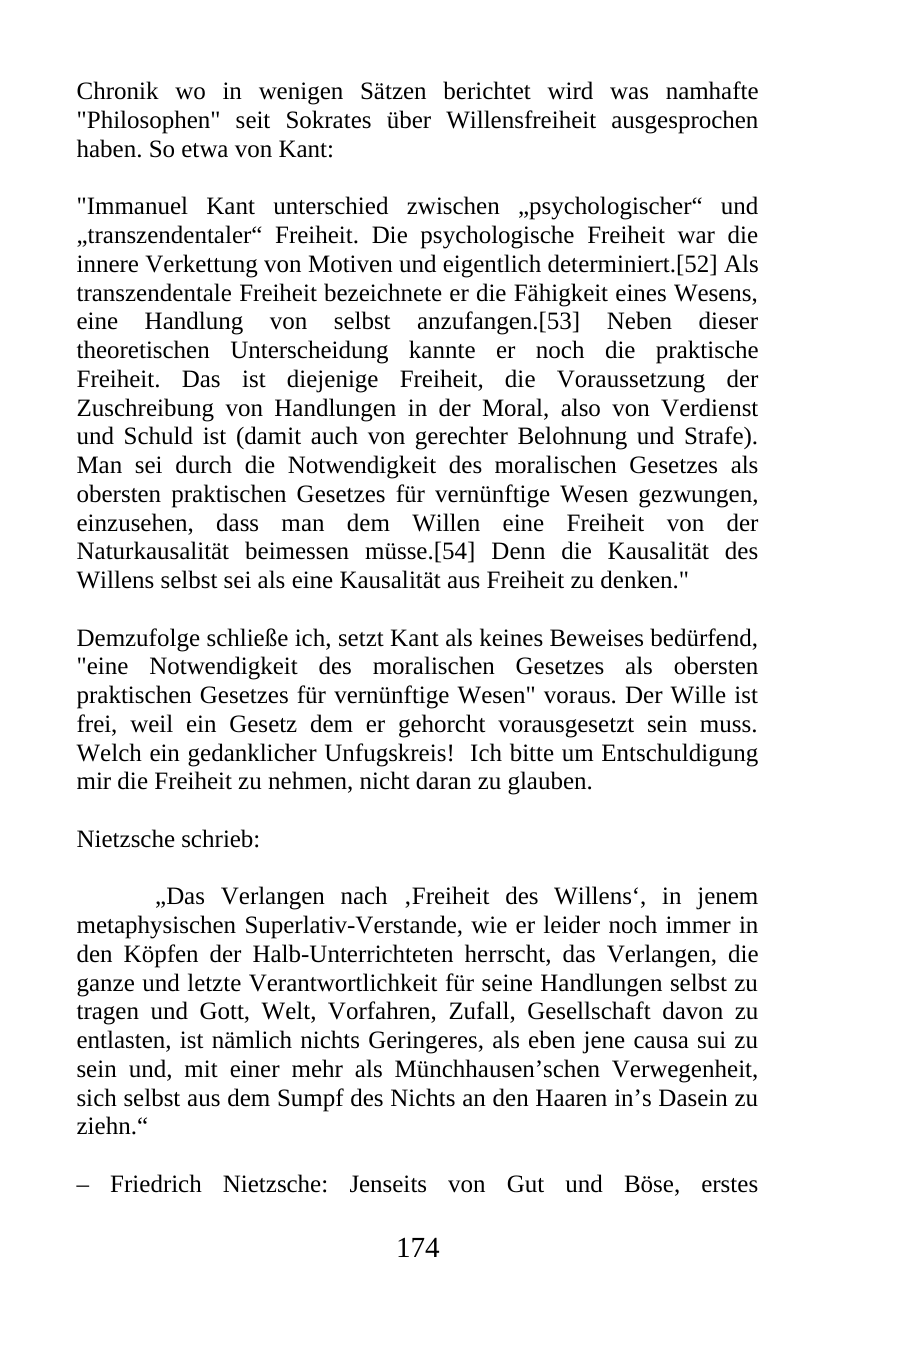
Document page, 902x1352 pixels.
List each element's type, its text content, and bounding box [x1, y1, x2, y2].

text „Das Verlangen nach ‚Freiheit des Willens‘, in jenem metaphysischen Superlativ-Verstande, wie er leider noch immer in den Köpfen der Halb-Unterrichteten herrscht, das Verlangen, die ganze und letzte Verantwortlichkeit für seine Handlungen selbst zu tragen und Gott, Welt, Vorfahren, Zufall, Gesellschaft davon zu entlasten, ist nämlich nichts Geringeres, als eben jene causa sui zu sein und, mit einer mehr als Münchhausen’schen Verwegenheit, sich selbst aus dem Sumpf des Nichts an den Haaren in’s Dasein zu ziehn.“ [76, 881, 759, 1140]
text – Friedrich Nietzsche: Jenseits von Gut und Böse, erstes [76, 1169, 759, 1198]
text Chronik wo in wenigen Sätzen berichtet wird was namhafte "Philosophen" seit Sokrates über Willensfreiheit ausgesprochen haben. So etwa von Kant: [76, 76, 759, 163]
text Nietzsche schrieb: [76, 824, 759, 853]
text Demzufolge schließe ich, setzt Kant als keines Beweises bedürfend, "eine Notwendigkeit des moralischen Gesetzes als obersten praktischen Gesetzes für vernünftige Wesen" voraus. Der Wille ist frei, weil ein Gesetz dem er gehorcht vorausgesetzt sein muss. Welch ein gedanklicher Unfugskreis! Ich bitte um Entschuldigung mir die Freiheit zu nehmen, nicht daran zu glauben. [76, 623, 759, 795]
text "Immanuel Kant unterschied zwischen „psychologischer“ und „transzendentaler“ Freiheit. Die psychologische Freiheit war die innere Verkettung von Motiven und eigentlich determiniert.[52] Als transzendentale Freiheit bezeichnete er die Fähigkeit eines Wesens, eine Handlung von selbst anzufangen.[53] Neben dieser theoretischen Unterscheidung kannte er noch die praktische Freiheit. Das ist diejenige Freiheit, die Voraussetzung der Zuschreibung von Handlungen in der Moral, also von Verdienst und Schuld ist (damit auch von gerechter Belohnung und Strafe). Man sei durch die Notwendigkeit des moralischen Gesetzes als obersten praktischen Gesetzes für vernünftige Wesen gezwungen, einzusehen, dass man dem Willen eine Freiheit von der Naturkausalität beimessen müsse.[54] Denn die Kausalität des Willens selbst sei als eine Kausalität aus Freiheit zu denken." [76, 191, 759, 594]
